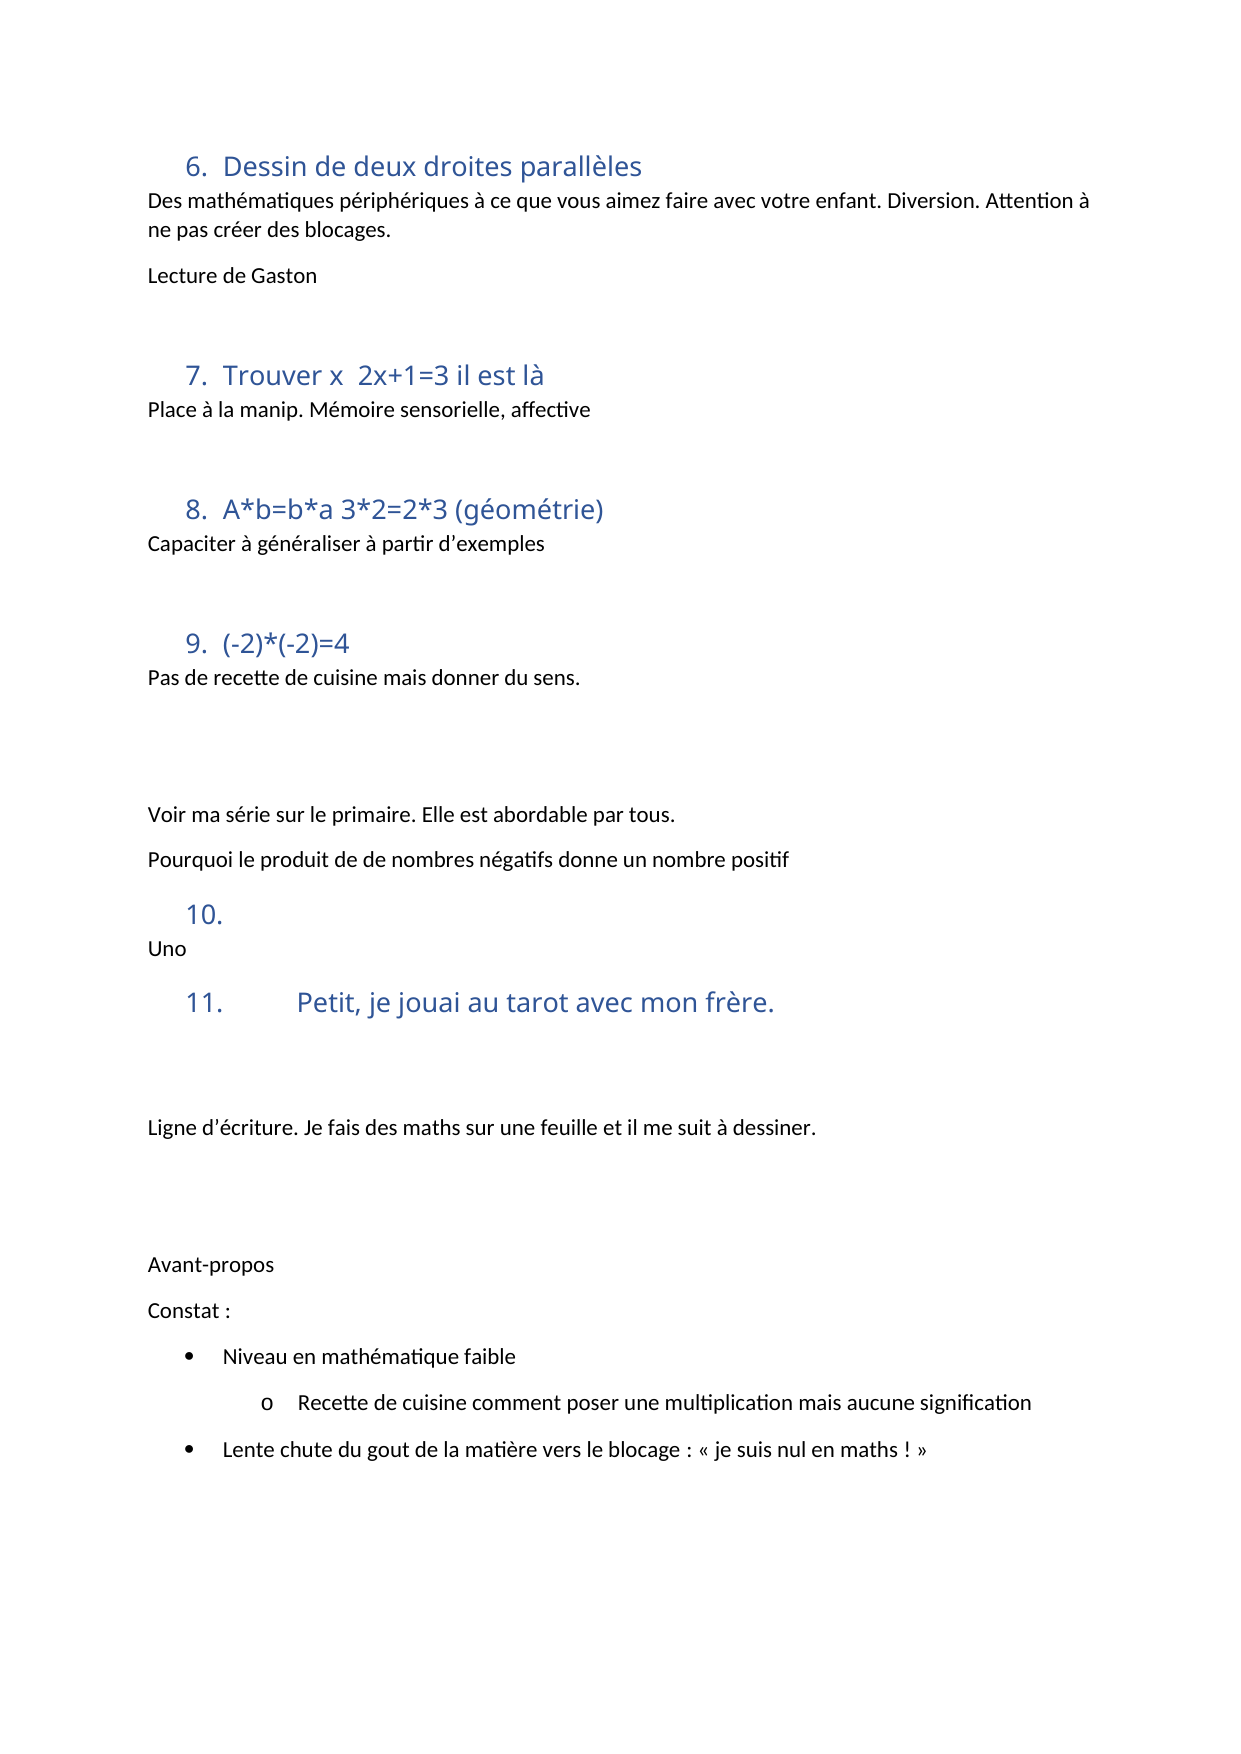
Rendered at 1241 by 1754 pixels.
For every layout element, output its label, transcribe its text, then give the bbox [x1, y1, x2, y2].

text Uno [148, 934, 1093, 962]
text Place à la manip. Mémoire sensorielle, affective [148, 395, 1093, 423]
subtitle Dessin de deux droites parallèles [185, 148, 1093, 184]
subtitle Petit, je jouai au tarot avec mon frère. [185, 984, 1093, 1021]
text Ligne d’écriture. Je fais des maths sur une feuille et il me suit à dessiner. [148, 1113, 1093, 1141]
text Pas de recette de cuisine mais donner du sens. [148, 663, 1093, 691]
list Lente chute du gout de la matière vers le blocage : « je suis nul en maths ! » [185, 1435, 1093, 1463]
subtitle (-2)*(-2)=4 [185, 624, 1093, 661]
subtitle Trouver x 2x+1=3 il est là [185, 356, 1093, 393]
list Recette de cuisine comment poser une multiplication mais aucune signification [260, 1388, 1093, 1417]
text Constat : [148, 1296, 1093, 1324]
text Avant-propos [148, 1251, 1093, 1279]
subtitle A*b=b*a 3*2=2*3 (géométrie) [185, 490, 1093, 527]
text Capaciter à généraliser à partir d’exemples [148, 529, 1093, 557]
list Niveau en mathématique faible [185, 1342, 1093, 1370]
text Voir ma série sur le primaire. Elle est abordable par tous. [148, 800, 1093, 828]
text Des mathématiques périphériques à ce que vous aimez faire avec votre enfant. Diversion. Attention à ne pas créer des blocages. [148, 186, 1093, 243]
text Lecture de Gaston [148, 261, 1093, 289]
text Pourquoi le produit de de nombres négatifs donne un nombre positif [148, 846, 1093, 873]
